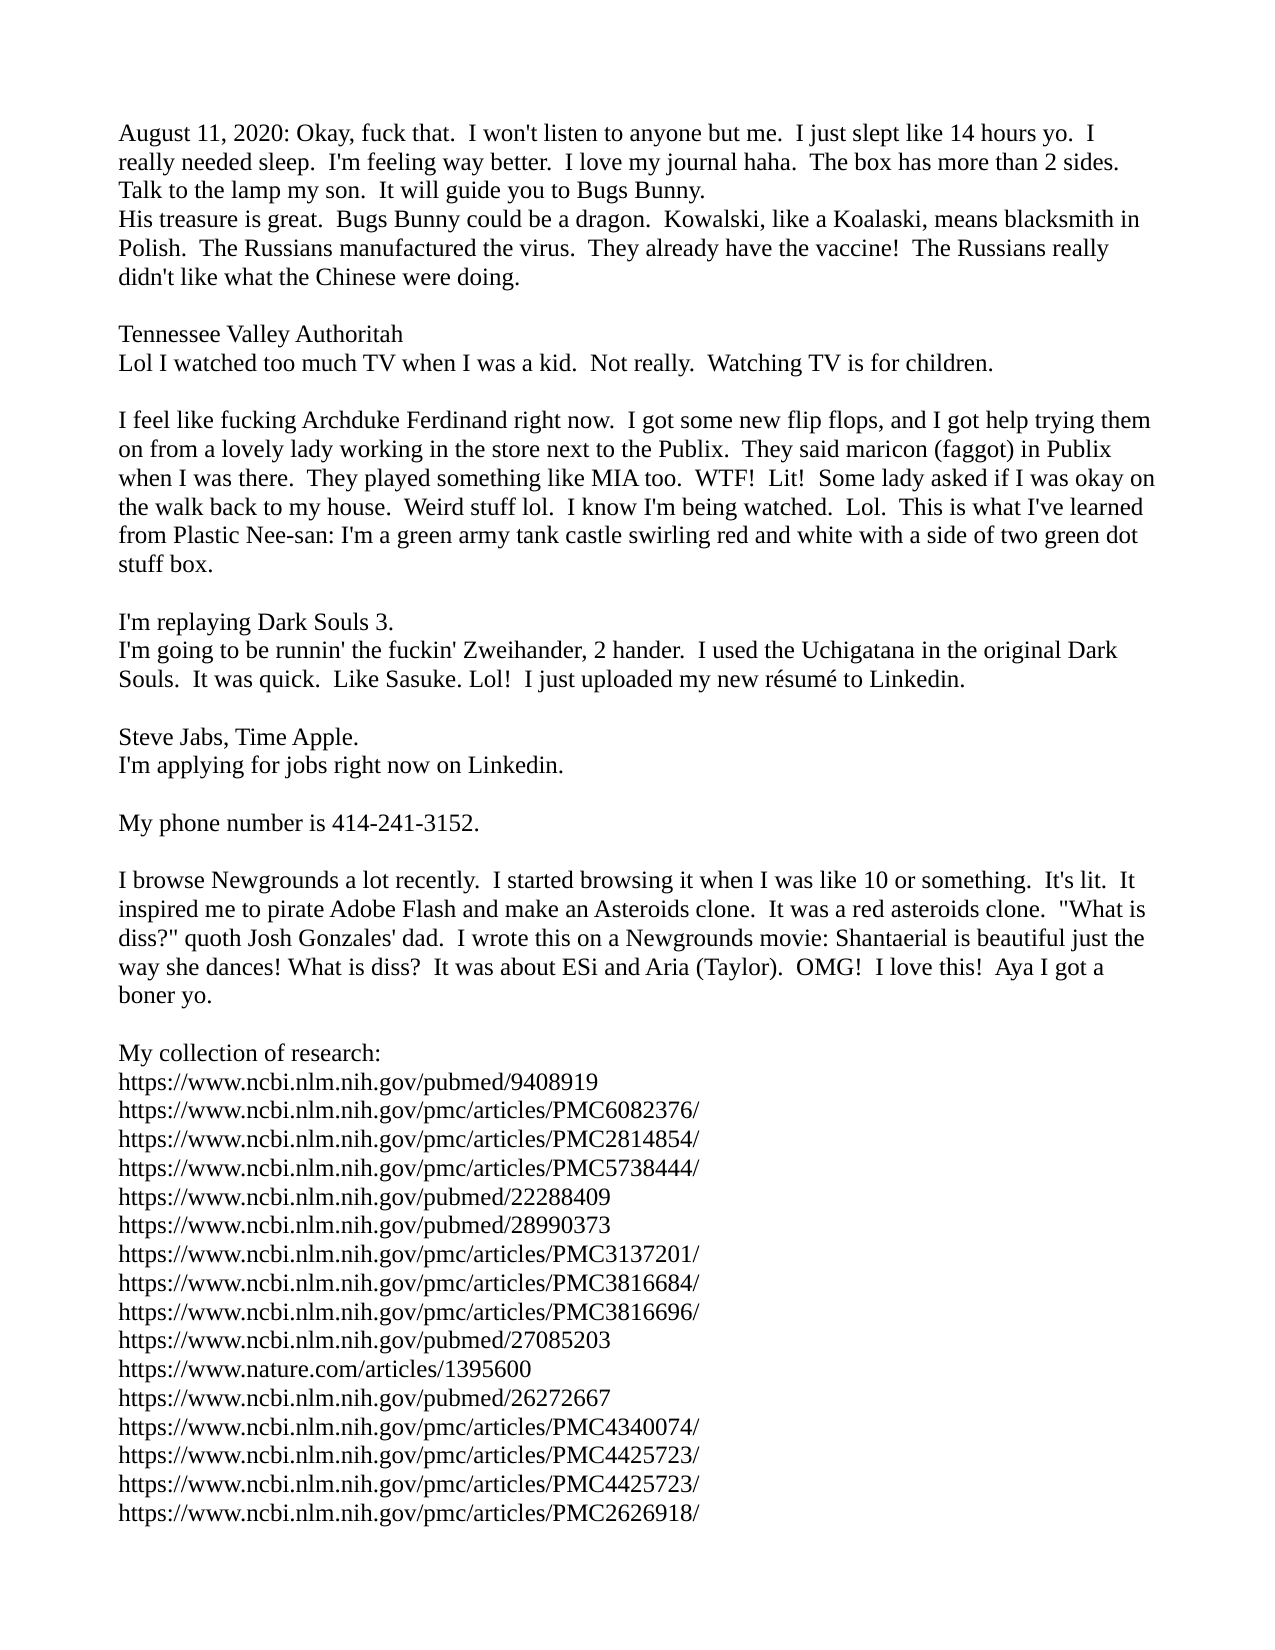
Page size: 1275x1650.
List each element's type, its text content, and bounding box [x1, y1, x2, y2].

text https://www.ncbi.nlm.nih.gov/pmc/articles/PMC3816684/ [118, 1268, 1157, 1297]
text I browse Newgrounds a lot recently. I started browsing it when I was like 10 or something. It's lit. It inspired me to pirate Adobe Flash and make an Asteroids clone. It was a red asteroids clone. "What is diss?" quoth Josh Gonzales' dad. I wrote this on a Newgrounds movie: Shantaerial is beautiful just the way she dances! What is diss? It was about ESi and Aria (Taylor). OMG! I love this! Aya I got a boner yo. [118, 866, 1157, 1009]
text Lol I watched too much TV when I was a kid. Not really. Watching TV is for children. [118, 348, 1157, 377]
text https://www.ncbi.nlm.nih.gov/pubmed/9408919 [118, 1067, 1157, 1096]
text https://www.ncbi.nlm.nih.gov/pubmed/26272667 [118, 1383, 1157, 1412]
text https://www.ncbi.nlm.nih.gov/pubmed/28990373 [118, 1211, 1157, 1239]
text https://www.nature.com/articles/1395600 [118, 1354, 1157, 1383]
text https://www.ncbi.nlm.nih.gov/pmc/articles/PMC4340074/ [118, 1412, 1157, 1441]
text https://www.ncbi.nlm.nih.gov/pmc/articles/PMC2814854/ [118, 1124, 1157, 1153]
text I'm going to be runnin' the fuckin' Zweihander, 2 hander. I used the Uchigatana in the original Dark Souls. It was quick. Like Sasuke. Lol! I just uploaded my new résumé to Linkedin. [118, 636, 1157, 693]
text His treasure is great. Bugs Bunny could be a dragon. Kowalski, like a Koalaski, means blacksmith in Polish. The Russians manufactured the virus. They already have the vaccine! The Russians really didn't like what the Chinese were doing. [118, 204, 1157, 291]
text I'm replaying Dark Souls 3. [118, 607, 1157, 636]
text My collection of research: [118, 1038, 1157, 1067]
text Steve Jabs, Time Apple. [118, 722, 1157, 751]
text https://www.ncbi.nlm.nih.gov/pmc/articles/PMC3816696/ [118, 1297, 1157, 1326]
text I feel like fucking Archduke Ferdinand right now. I got some new flip flops, and I got help trying them on from a lovely lady working in the store next to the Publix. They said maricon (faggot) in Publix when I was there. They played something like MIA too. WTF! Lit! Some lady asked if I was okay on the walk back to my house. Weird stuff lol. I know I'm being watched. Lol. This is what I've learned from Plastic Nee-san: I'm a green army tank castle swirling red and white with a side of two green dot stuff box. [118, 406, 1157, 578]
text https://www.ncbi.nlm.nih.gov/pmc/articles/PMC2626918/ [118, 1498, 1157, 1527]
text My phone number is 414-241-3152. [118, 808, 1157, 837]
text August 11, 2020: Okay, fuck that. I won't listen to anyone but me. I just slept like 14 hours yo. I really needed sleep. I'm feeling way better. I love my journal haha. The box has more than 2 sides. Talk to the lamp my son. It will guide you to Bugs Bunny. [118, 118, 1157, 204]
text https://www.ncbi.nlm.nih.gov/pubmed/27085203 [118, 1326, 1157, 1354]
text Tennessee Valley Authoritah [118, 319, 1157, 348]
text https://www.ncbi.nlm.nih.gov/pmc/articles/PMC4425723/ [118, 1441, 1157, 1469]
text https://www.ncbi.nlm.nih.gov/pmc/articles/PMC4425723/ [118, 1469, 1157, 1498]
text I'm applying for jobs right now on Linkedin. [118, 751, 1157, 779]
text https://www.ncbi.nlm.nih.gov/pmc/articles/PMC5738444/ [118, 1153, 1157, 1182]
text https://www.ncbi.nlm.nih.gov/pubmed/22288409 [118, 1182, 1157, 1211]
text https://www.ncbi.nlm.nih.gov/pmc/articles/PMC3137201/ [118, 1239, 1157, 1268]
text https://www.ncbi.nlm.nih.gov/pmc/articles/PMC6082376/ [118, 1096, 1157, 1124]
